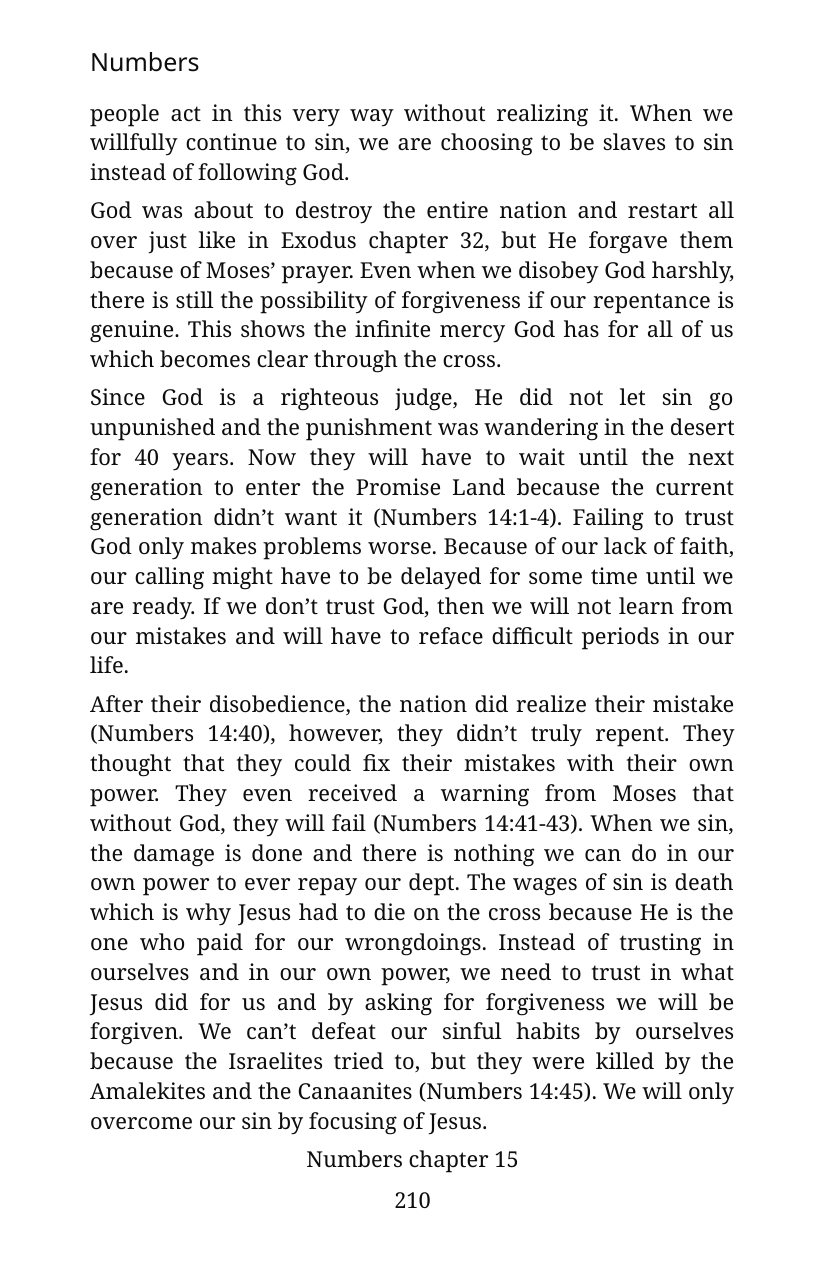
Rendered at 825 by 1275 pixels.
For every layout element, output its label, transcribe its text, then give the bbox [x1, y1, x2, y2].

text Numbers chapter 15 [90, 1144, 735, 1173]
text God was about to destroy the entire nation and restart all over just like in Exodus chapter 32, but He forgave them because of Moses’ prayer. Even when we disobey God harshly, there is still the possibility of forgiveness if our repentance is genuine. This shows the infinite mercy God has for all of us which becomes clear through the cross. [90, 195, 735, 374]
text After their disobedience, the nation did realize their mistake (Numbers 14:40), however, they didn’t truly repent. They thought that they could fix their mistakes with their own power. They even received a warning from Moses that without God, they will fail (Numbers 14:41-43). When we sin, the damage is done and there is nothing we can do in our own power to ever repay our dept. The wages of sin is death which is why Jesus had to die on the cross because He is the one who paid for our wrongdoings. Instead of trusting in ourselves and in our own power, we need to trust in what Jesus did for us and by asking for forgiveness we will be forgiven. We can’t defeat our sinful habits by ourselves because the Israelites tried to, but they were killed by the Amalekites and the Canaanites (Numbers 14:45). We will only overcome our sin by focusing of Jesus. [90, 688, 735, 1135]
text people act in this very way without realizing it. When we willfully continue to sin, we are choosing to be slaves to sin instead of following God. [90, 97, 735, 187]
text Since God is a righteous judge, He did not let sin go unpunished and the punishment was wandering in the desert for 40 years. Now they will have to wait until the next generation to enter the Promise Land because the current generation didn’t want it (Numbers 14:1-4). Failing to trust God only makes problems worse. Because of our lack of faith, our calling might have to be delayed for some time until we are ready. If we don’t trust God, then we will not learn from our mistakes and will have to reface difficult periods in our life. [90, 382, 735, 680]
